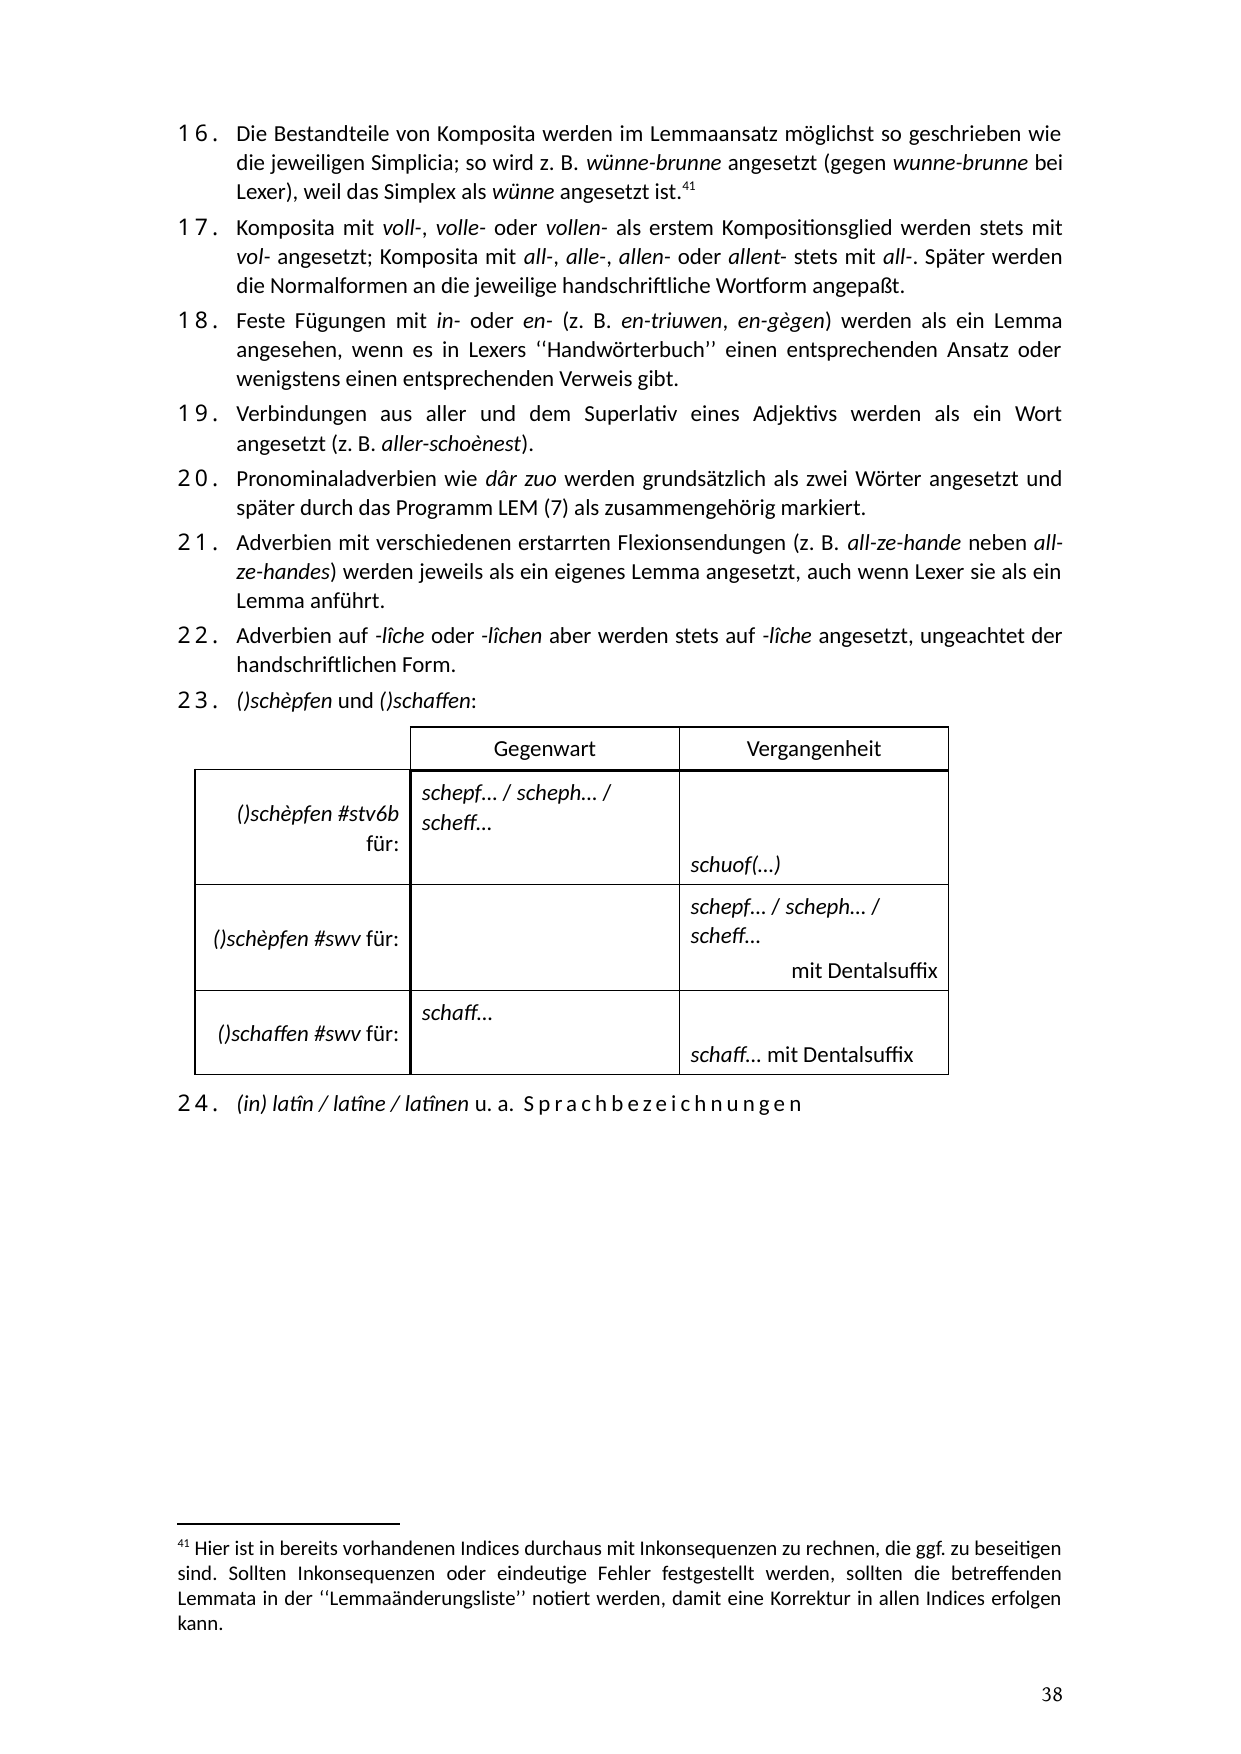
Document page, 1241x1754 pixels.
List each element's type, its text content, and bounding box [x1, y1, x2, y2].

table_header [195, 726, 410, 768]
list Komposita mit voll-, volle- oder vollen- als erstem Kompositionsglied werden stets mit vol- angesetzt; Komposita mit all-, alle-, allen- oder allent- stets mit all-. Später werden die Normalformen an die jeweilige handschriftliche Wortform angepaßt. [177, 212, 1063, 299]
list Die Bestandteile von Komposita werden im Lemmaansatz möglichst so geschrieben wie die jeweiligen Simplicia; so wird z. B. wünne-brunne angesetzt (gegen wunne-brunne bei Lexer), weil das Simplex als wünne angesetzt ist. [177, 118, 1063, 206]
table_cell [680, 991, 948, 1032]
table_cell [412, 885, 679, 990]
list Feste Fügungen mit in- oder en- (z. B. en-triuwen, en-gègen) werden als ein Lemma angesehen, wenn es in Lexers ‘‘Handwörterbuch’’ einen entsprechenden Ansatz oder wenigstens einen entsprechenden Verweis gibt. [177, 305, 1063, 392]
table_cell schepf… / scheph… / scheff… [412, 772, 679, 842]
list Adverbien auf -lîche oder -lîchen aber werden stets auf -lîche angesetzt, ungeachtet der handschriftlichen Form. [177, 620, 1063, 679]
list Verbindungen aus aller und dem Superlativ eines Adjektivs werden als ein Wort angesetzt (z. B. aller-schoènest). [177, 398, 1063, 457]
table_cell schuof(…) [680, 842, 948, 884]
table_cell (­)schèpfen #stv6b für: [196, 770, 409, 884]
table_cell schaff… [412, 991, 679, 1032]
table_header Vergangenheit [680, 728, 948, 768]
table_cell [412, 842, 679, 884]
table_cell schaff… mit Dentalsuffix [680, 1032, 948, 1074]
table_cell [412, 1032, 679, 1074]
table_cell [680, 772, 948, 842]
list Pronominaladverbien wie dâr zuo werden grundsätzlich als zwei Wörter angesetzt und später durch das Programm LEM (7) als zusammengehörig markiert. [177, 463, 1063, 521]
list (­)schèpfen und (­)schaffen: [177, 685, 1063, 714]
list Hier ist in bereits vorhandenen Indices durchaus mit Inkonsequenzen zu rechnen, die ggf. zu beseitigen sind. Sollten Inkonsequenzen oder eindeutige Fehler festgestellt werden, sollten die betreffenden Lemmata in der ‘‘Lemmaänderungsliste’’ notiert werden, damit eine Korrektur in allen Indices erfolgen kann. [177, 1536, 1063, 1636]
table_header Gegenwart [411, 728, 679, 768]
list (in) latîn / latîne / latînen u. a. Sprachbezeichnungen [177, 1088, 1063, 1117]
table_cell (­)schèpfen #swv für: [196, 885, 409, 990]
table_cell schepf… / scheph… / scheff… mit Dentalsuffix [680, 885, 948, 990]
table_cell (­)schaffen #swv für: [196, 991, 409, 1074]
list Adverbien mit verschiedenen erstarrten Flexionsendungen (z. B. all-ze-hande neben all-ze-handes) werden jeweils als ein eigenes Lemma angesetzt, auch wenn Lexer sie als ein Lemma anführt. [177, 527, 1063, 614]
